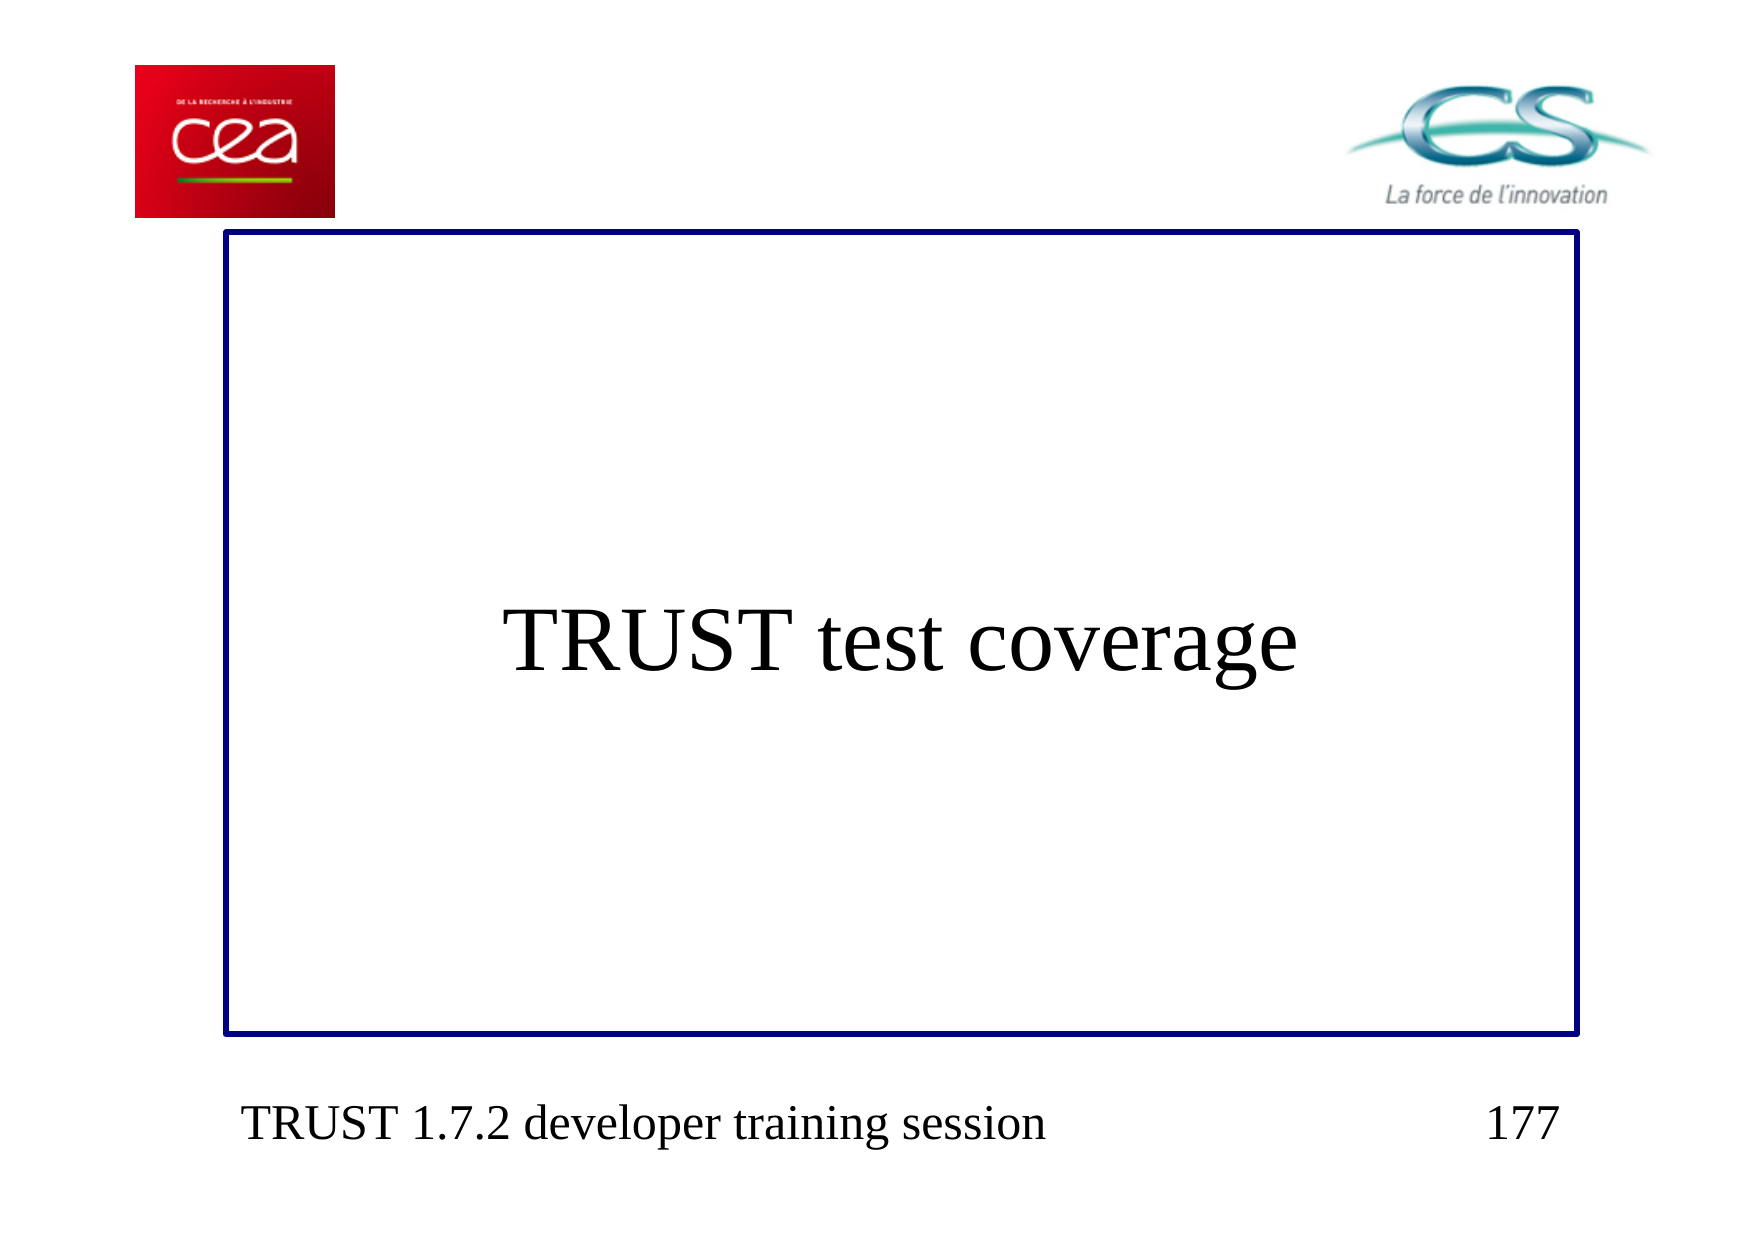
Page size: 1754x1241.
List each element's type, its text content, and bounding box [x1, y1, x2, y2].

picture [1340, 73, 1662, 218]
title TRUST test coverage [225, 232, 1577, 1035]
picture [135, 65, 335, 218]
